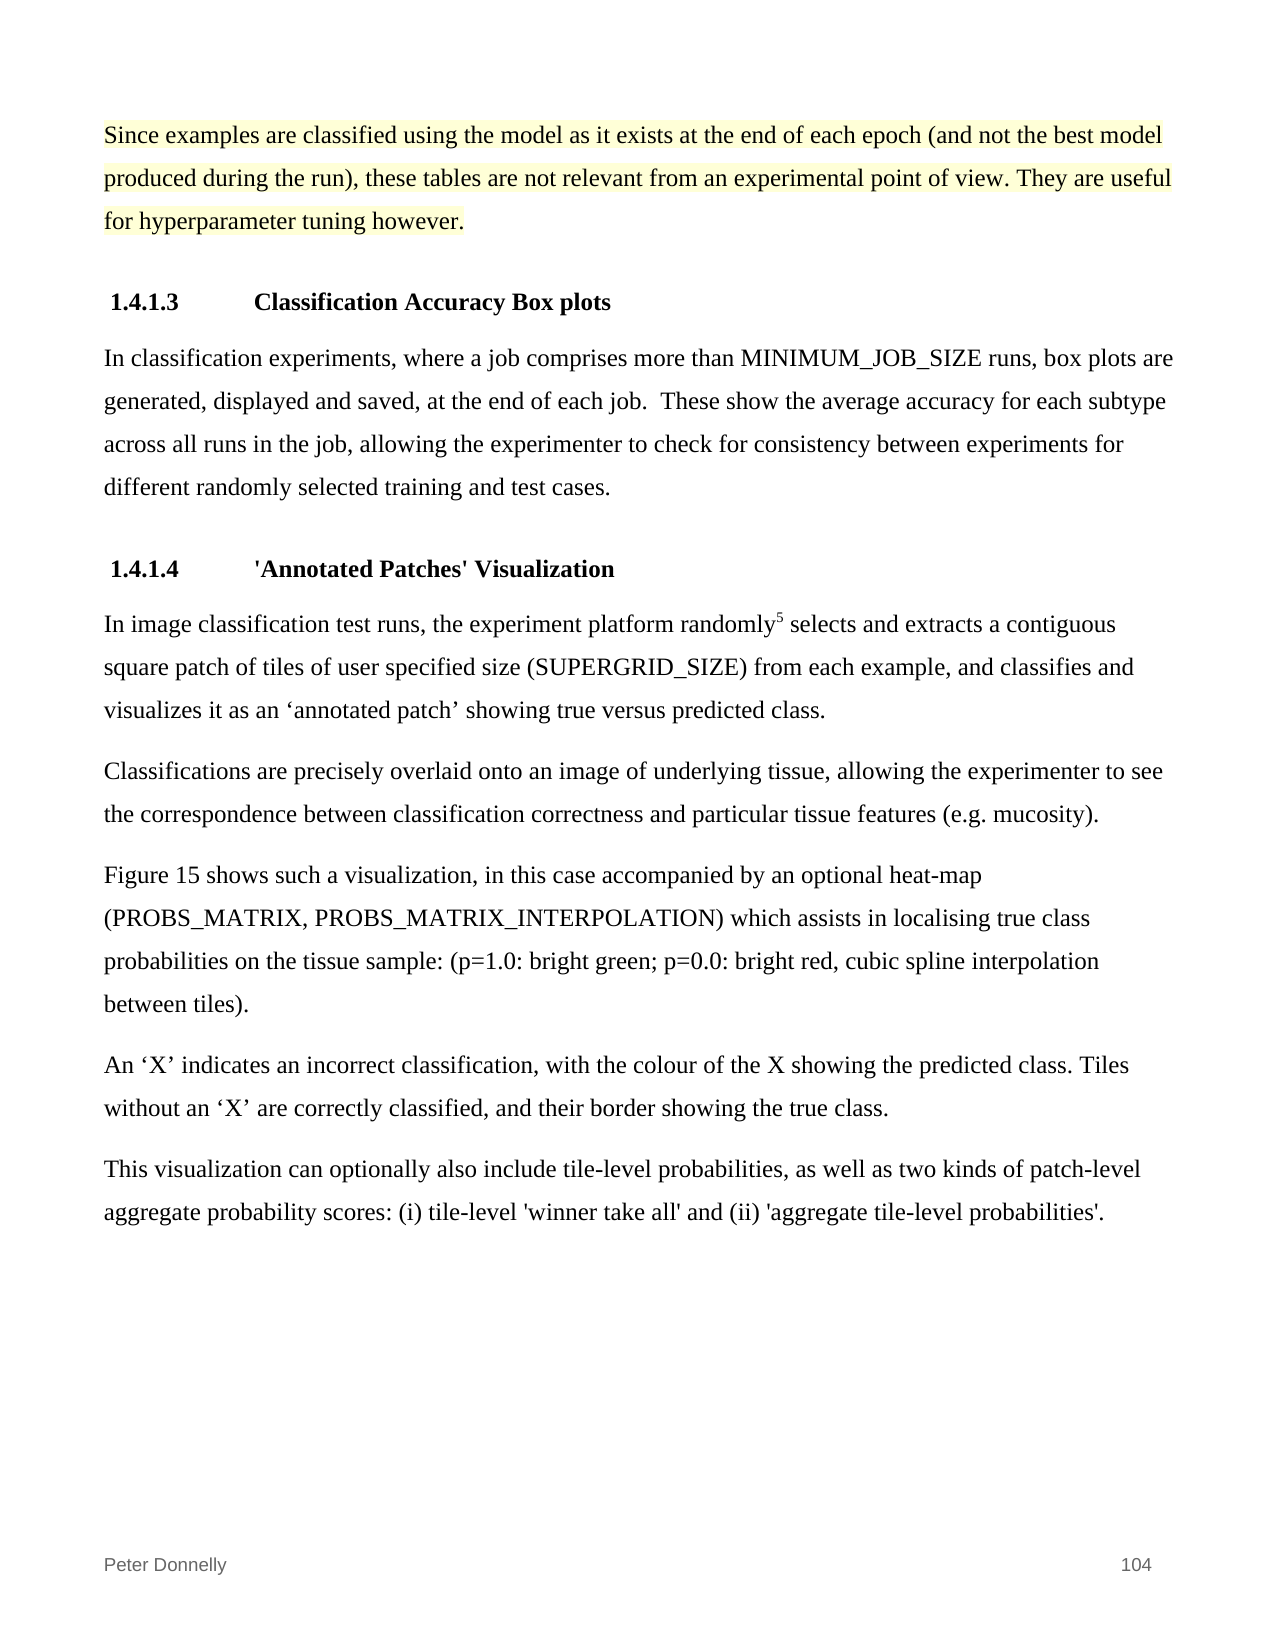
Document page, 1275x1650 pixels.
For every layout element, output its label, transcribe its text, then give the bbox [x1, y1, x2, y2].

text Classifications are precisely overlaid onto an image of underlying tissue, allowing the experimenter to see the correspondence between classification correctness and particular tissue features (e.g. mucosity). [103, 756, 1181, 828]
text Since examples are classified using the model as it exists at the end of each epoch (and not the best model produced during the run), these tables are not relevant from an experimental point of view. They are useful for hyperparameter tuning however. [103, 120, 1181, 235]
text In classification experiments, where a job comprises more than MINIMUM_JOB_SIZE runs, box plots are generated, displayed and saved, at the end of each job. These show the average accuracy for each subtype across all runs in the job, allowing the experimenter to check for consistency between experiments for different randomly selected training and test cases. [103, 343, 1181, 501]
subtitle 'Annotated Patches' Visualization [103, 554, 1181, 582]
text In image classification test runs, the experiment platform randomly selects and extracts a contiguous square patch of tiles of user specified size (SUPERGRID_SIZE) from each example, and classifies and visualizes it as an ‘annotated patch’ showing true versus predicted class. [103, 609, 1181, 724]
text An ‘X’ indicates an incorrect classification, with the colour of the X showing the predicted class. Tiles without an ‘X’ are correctly classified, and their border showing the true class. [103, 1050, 1181, 1122]
text Figure 15 shows such a visualization, in this case accompanied by an optional heat-map (PROBS_MATRIX, PROBS_MATRIX_INTERPOLATION) which assists in localising true class probabilities on the tissue sample: (p=1.0: bright green; p=0.0: bright red, cubic spline interpolation between tiles). [103, 860, 1181, 1018]
text This visualization can optionally also include tile-level probabilities, as well as two kinds of patch-level aggregate probability scores: (i) tile-level 'winner take all' and (ii) 'aggregate tile-level probabilities'. [103, 1154, 1181, 1226]
subtitle Classification Accuracy Box plots [103, 287, 1181, 316]
